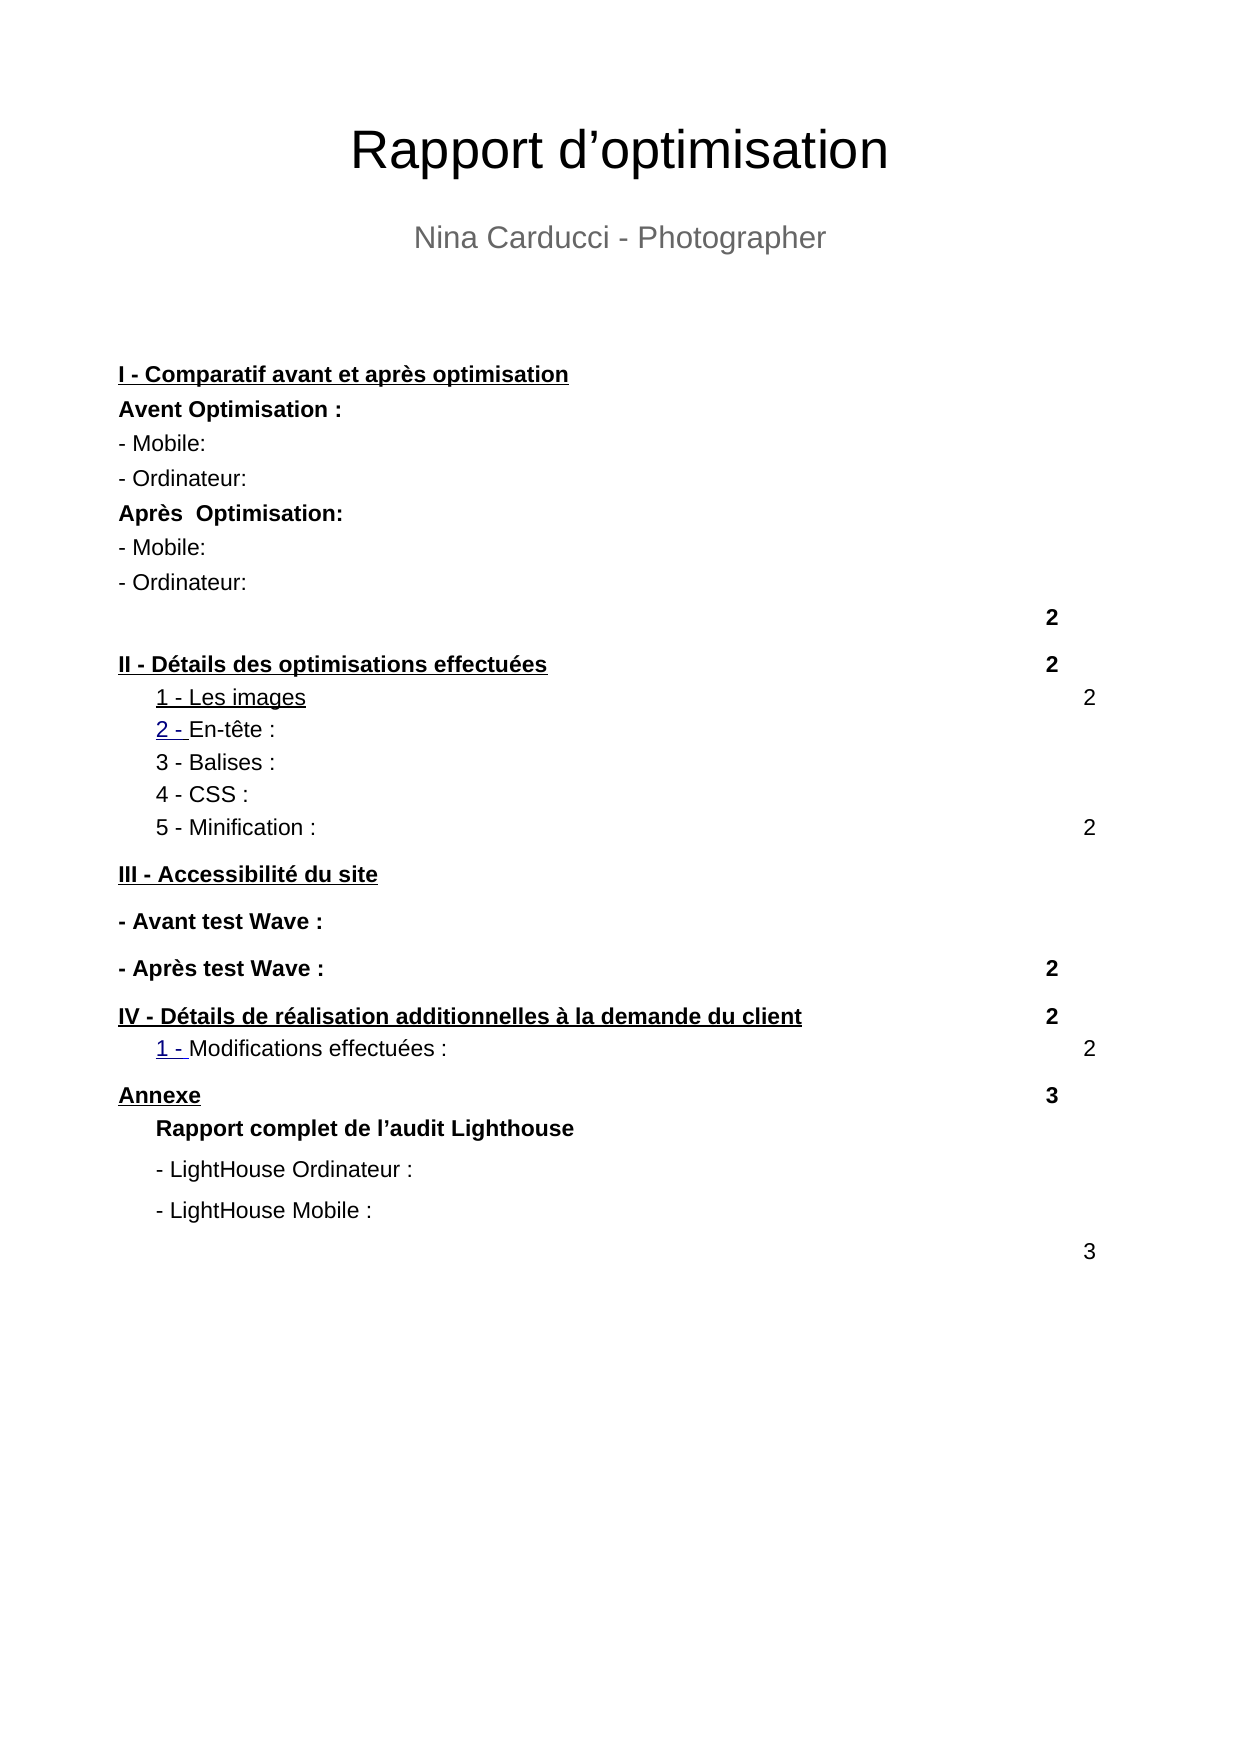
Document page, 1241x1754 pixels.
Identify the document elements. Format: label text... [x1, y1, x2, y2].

text I - Comparatif avant et après optimisation [118, 361, 1122, 387]
text 2 - En-tête : [156, 716, 1122, 742]
text Rapport d’optimisation [118, 118, 1122, 180]
text - Ordinateur: [118, 465, 1122, 491]
text - Avant test Wave : [118, 908, 1122, 934]
text Avent Optimisation : [118, 396, 1122, 422]
text - Mobile: [118, 430, 1122, 457]
text - Mobile: [118, 534, 1122, 561]
text 3 - Balises : [156, 749, 1122, 775]
text 4 - CSS : [156, 781, 1122, 808]
text - LightHouse Mobile : [156, 1197, 1122, 1223]
text - Après test Wave : 2 [118, 955, 1122, 982]
text - LightHouse Ordinateur : [156, 1156, 1122, 1182]
text 3 [156, 1238, 1122, 1264]
text Rapport complet de l’audit Lighthouse [156, 1115, 1122, 1141]
text Nina Carducci - Photographer [118, 219, 1122, 255]
text 1 - Modifications effectuées : 2 [156, 1035, 1122, 1062]
text - Ordinateur: [118, 569, 1122, 595]
text 2 [118, 604, 1122, 630]
text Après Optimisation: [118, 499, 1122, 526]
text 1 - Les images 2 [156, 683, 1122, 710]
text IV - Détails de réalisation additionnelles à la demande du client 2 [118, 1003, 1122, 1029]
text II - Détails des optimisations effectuées 2 [118, 651, 1122, 677]
text Annexe 3 [118, 1082, 1122, 1109]
text III - Accessibilité du site [118, 861, 1122, 887]
text 5 - Minification : 2 [156, 814, 1122, 840]
